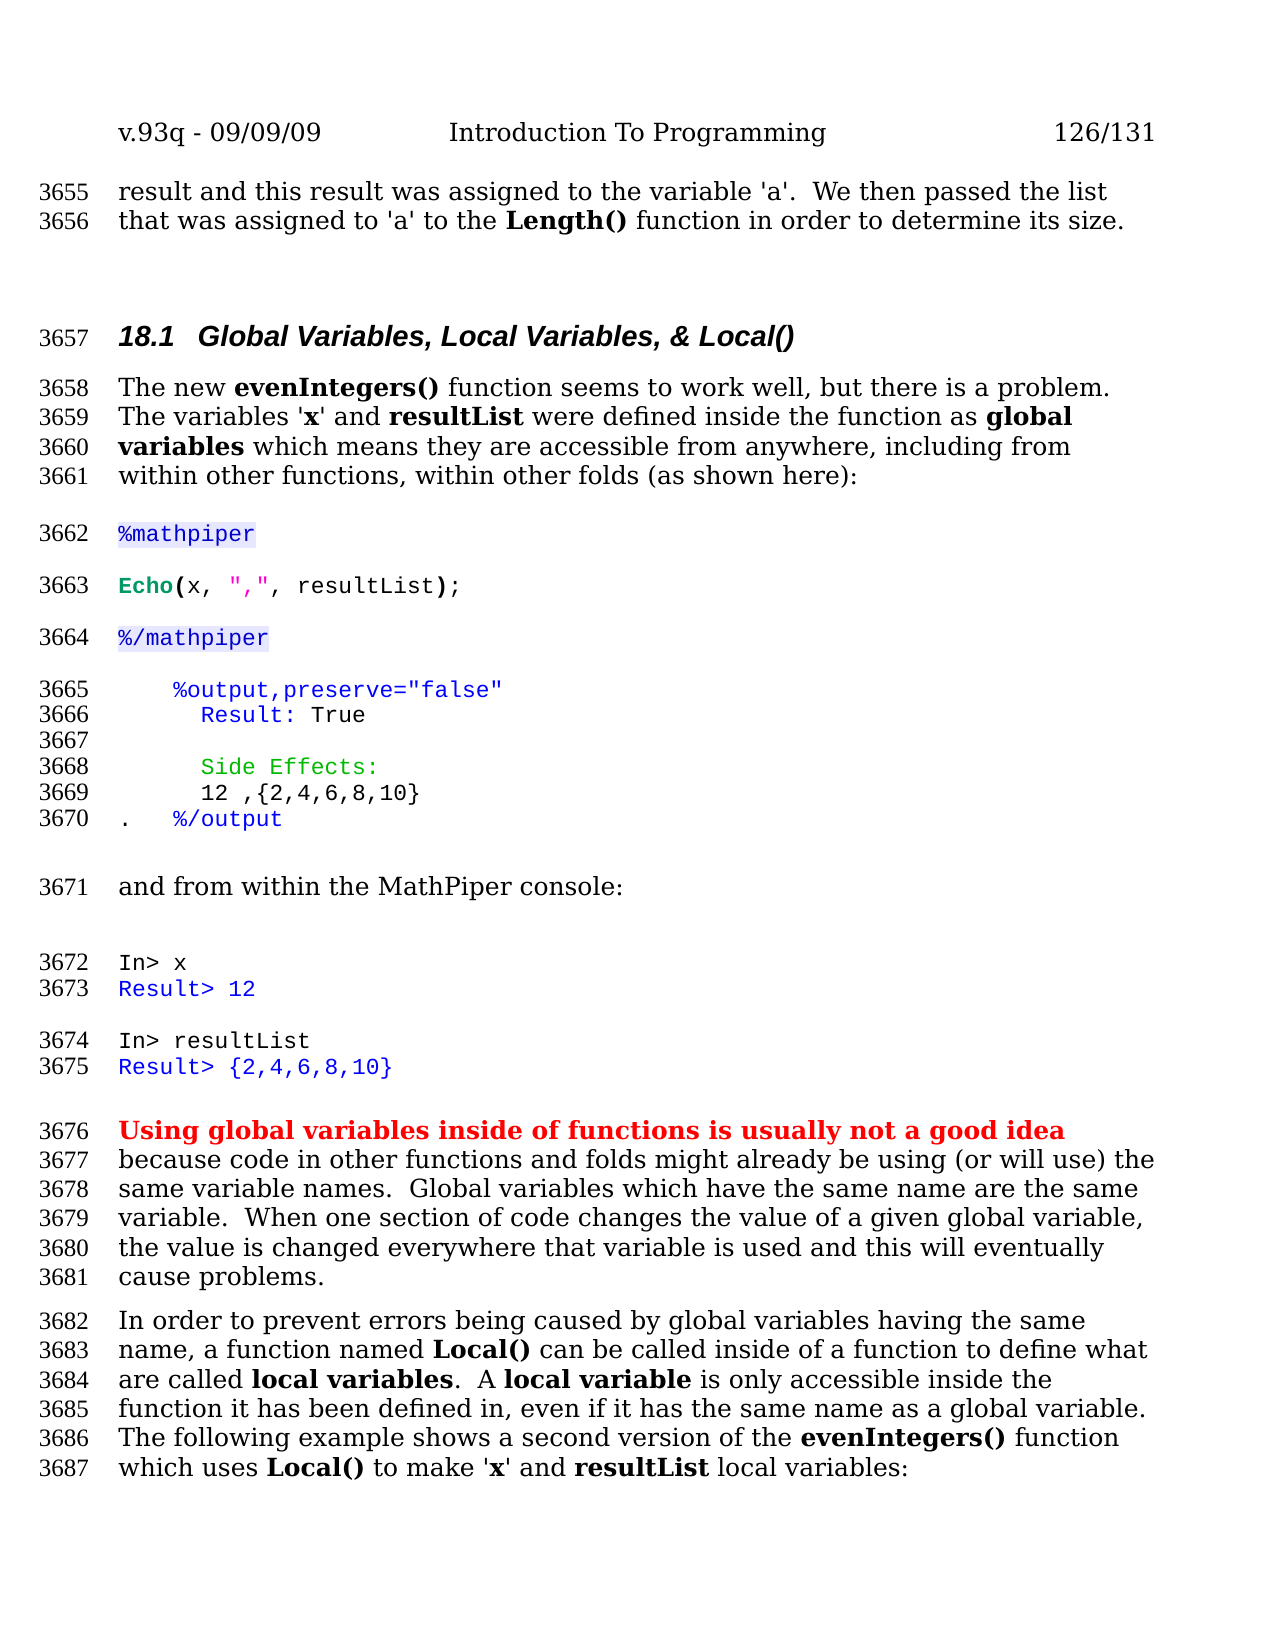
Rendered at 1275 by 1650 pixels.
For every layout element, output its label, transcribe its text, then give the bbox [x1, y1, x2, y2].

text 12 ,{2,4,6,8,10} [118, 782, 1157, 808]
text Echo(x, ",", resultList); [118, 574, 1157, 600]
text %output,preserve="false" [118, 678, 1157, 704]
subtitle Global Variables, Local Variables, & Local() [118, 318, 1157, 352]
text result and this result was assigned to the variable 'a'. We then passed the list that was assigned to 'a' to the Length() function in order to determine its size. [118, 177, 1157, 235]
text In> resultList [118, 1029, 1157, 1055]
text Using global variables inside of functions is usually not a good idea because code in other functions and folds might already be using (or will use) the same variable names. Global variables which have the same name are the same variable. When one section of code changes the value of a given global variable, the value is changed everywhere that variable is used and this will eventually cause problems. [118, 1116, 1157, 1291]
text . %/output [118, 808, 1157, 833]
text and from within the MathPiper console: [118, 872, 1157, 901]
text In> x [118, 951, 1157, 977]
text %mathpiper [118, 522, 1157, 548]
text %/mathpiper [118, 626, 1157, 652]
text Side Effects: [118, 756, 1157, 782]
text Result> {2,4,6,8,10} [118, 1055, 1157, 1081]
text In order to prevent errors being caused by global variables having the same name, a function named Local() can be called inside of a function to define what are called local variables. A local variable is only accessible inside the function it has been defined in, even if it has the same name as a global variable. The following example shows a second version of the evenIntegers() function which uses Local() to make 'x' and resultList local variables: [118, 1306, 1157, 1482]
text Result> 12 [118, 977, 1157, 1003]
text Result: True [118, 704, 1157, 730]
text The new evenIntegers() function seems to work well, but there is a problem. The variables 'x' and resultList were defined inside the function as global variables which means they are accessible from anywhere, including from within other functions, within other folds (as shown here): [118, 373, 1157, 490]
